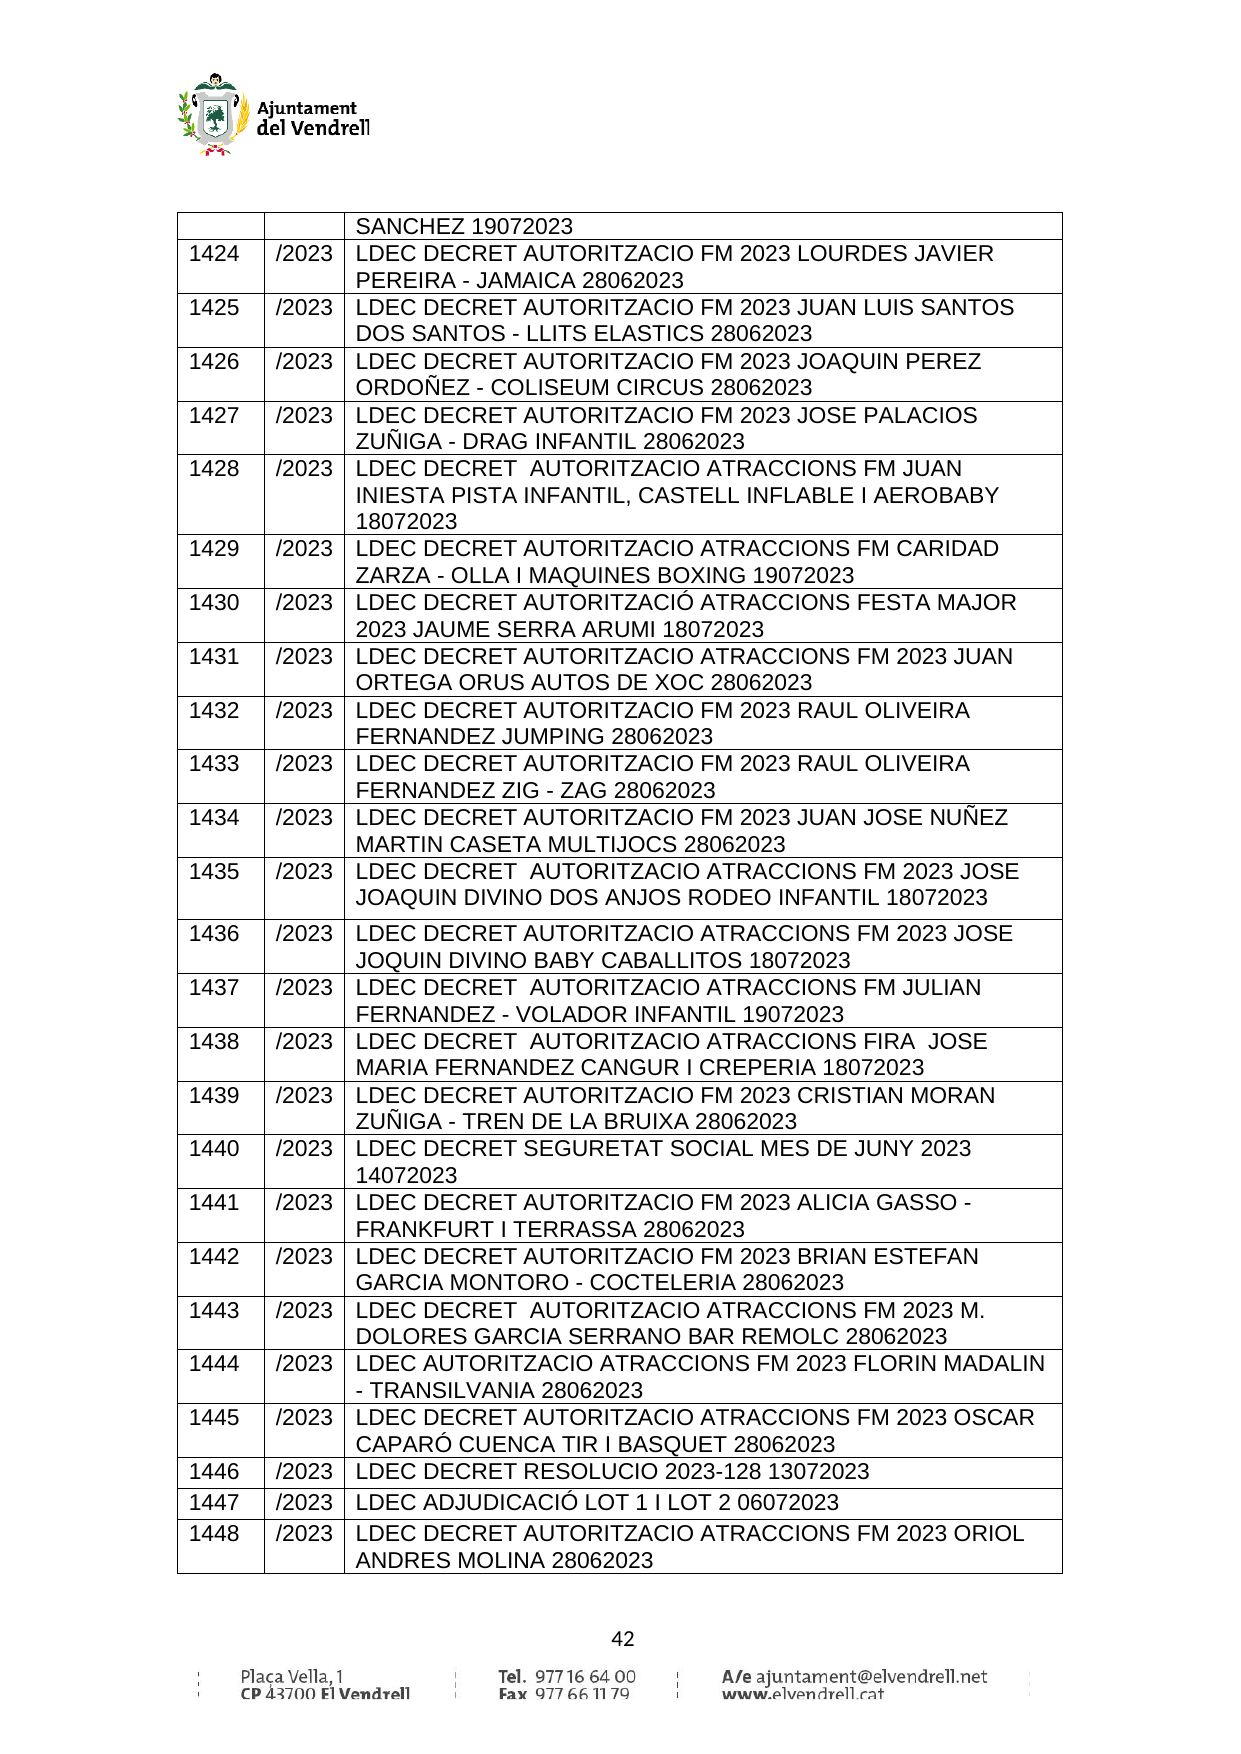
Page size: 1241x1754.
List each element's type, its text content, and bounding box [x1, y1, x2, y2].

table_cell /2023 [265, 240, 344, 293]
table_cell LDEC DECRET AUTORITZACIÓ ATRACCIONS FESTA MAJOR 2023 JAUME SERRA ARUMI 18072023 [345, 589, 1062, 642]
table_cell 1429 [178, 535, 264, 588]
table_cell LDEC DECRET AUTORITZACIO FM 2023 CRISTIAN MORAN ZUÑIGA - TREN DE LA BRUIXA 28062023 [345, 1082, 1062, 1134]
table_cell LDEC DECRET AUTORITZACIO ATRACCIONS FM 2023 M. DOLORES GARCIA SERRANO BAR REMOLC 28062023 [345, 1297, 1062, 1349]
table_cell LDEC DECRET AUTORITZACIO FM 2023 JOAQUIN PEREZ ORDOÑEZ - COLISEUM CIRCUS 28062023 [345, 348, 1062, 401]
table_cell 1447 [178, 1489, 264, 1519]
table_cell 1445 [178, 1404, 264, 1457]
table_cell LDEC DECRET AUTORITZACIO ATRACCIONS FM CARIDAD ZARZA - OLLA I MAQUINES BOXING 19072023 [345, 535, 1062, 588]
table_cell /2023 [265, 643, 344, 696]
table_cell [265, 213, 344, 239]
table_cell 1444 [178, 1350, 264, 1403]
table_cell 1437 [178, 974, 264, 1027]
table_cell 1433 [178, 750, 264, 803]
table_cell 1439 [178, 1082, 264, 1134]
table_cell /2023 [265, 697, 344, 749]
table_cell /2023 [265, 1297, 344, 1349]
table_cell /2023 [265, 804, 344, 857]
table_cell 1435 [178, 858, 264, 919]
table_cell 1427 [178, 402, 264, 454]
table_cell 1430 [178, 589, 264, 642]
table_cell LDEC DECRET RESOLUCIO 2023-128 13072023 [345, 1458, 1062, 1488]
table_cell LDEC DECRET SEGURETAT SOCIAL MES DE JUNY 2023 14072023 [345, 1135, 1062, 1188]
table_cell /2023 [265, 589, 344, 642]
table_cell 1442 [178, 1243, 264, 1296]
table_cell LDEC DECRET AUTORITZACIO ATRACCIONS FM JULIAN FERNANDEZ - VOLADOR INFANTIL 19072023 [345, 974, 1062, 1027]
table_cell /2023 [265, 1135, 344, 1188]
table_cell LDEC DECRET AUTORITZACIO ATRACCIONS FM 2023 ORIOL ANDRES MOLINA 28062023 [345, 1520, 1062, 1573]
table_cell LDEC DECRET AUTORITZACIO ATRACCIONS FM JUAN INIESTA PISTA INFANTIL, CASTELL INFLABLE I AEROBABY 18072023 [345, 455, 1062, 534]
table_cell 1424 [178, 240, 264, 293]
table_cell /2023 [265, 348, 344, 401]
table_cell 1434 [178, 804, 264, 857]
table_cell /2023 [265, 1028, 344, 1081]
table_cell LDEC DECRET AUTORITZACIO ATRACCIONS FM 2023 JUAN ORTEGA ORUS AUTOS DE XOC 28062023 [345, 643, 1062, 696]
table_cell LDEC DECRET AUTORITZACIO FM 2023 ALICIA GASSO - FRANKFURT I TERRASSA 28062023 [345, 1189, 1062, 1242]
table_cell /2023 [265, 920, 344, 973]
table_cell /2023 [265, 455, 344, 534]
table_cell 1432 [178, 697, 264, 749]
table_cell LDEC DECRET AUTORITZACIO ATRACCIONS FM 2023 JOSE JOQUIN DIVINO BABY CABALLITOS 18072023 [345, 920, 1062, 973]
table_cell LDEC DECRET AUTORITZACIO FM 2023 JUAN LUIS SANTOS DOS SANTOS - LLITS ELASTICS 28062023 [345, 294, 1062, 347]
table_cell 1431 [178, 643, 264, 696]
table_cell 1428 [178, 455, 264, 534]
table_cell /2023 [265, 1489, 344, 1519]
table_cell [178, 213, 264, 239]
table_cell /2023 [265, 1189, 344, 1242]
table_cell LDEC DECRET AUTORITZACIO FM 2023 JOSE PALACIOS ZUÑIGA - DRAG INFANTIL 28062023 [345, 402, 1062, 454]
table_cell SANCHEZ 19072023 [345, 213, 1062, 239]
table_cell /2023 [265, 294, 344, 347]
table_cell /2023 [265, 974, 344, 1027]
table_cell LDEC DECRET AUTORITZACIO ATRACCIONS FM 2023 JOSE JOAQUIN DIVINO DOS ANJOS RODEO INFANTIL 18072023 [345, 858, 1062, 919]
table_cell /2023 [265, 402, 344, 454]
table_cell 1426 [178, 348, 264, 401]
table_cell /2023 [265, 1350, 344, 1403]
table_cell 1448 [178, 1520, 264, 1573]
table_cell 1443 [178, 1297, 264, 1349]
table_cell 1446 [178, 1458, 264, 1488]
table_cell LDEC DECRET AUTORITZACIO FM 2023 LOURDES JAVIER PEREIRA - JAMAICA 28062023 [345, 240, 1062, 293]
table_cell /2023 [265, 535, 344, 588]
table_cell LDEC DECRET AUTORITZACIO ATRACCIONS FIRA JOSE MARIA FERNANDEZ CANGUR I CREPERIA 18072023 [345, 1028, 1062, 1081]
table_cell 1438 [178, 1028, 264, 1081]
table_cell 1441 [178, 1189, 264, 1242]
table_cell /2023 [265, 750, 344, 803]
table_cell /2023 [265, 1404, 344, 1457]
table_cell /2023 [265, 1458, 344, 1488]
table_cell 1436 [178, 920, 264, 973]
table_cell LDEC DECRET AUTORITZACIO FM 2023 BRIAN ESTEFAN GARCIA MONTORO - COCTELERIA 28062023 [345, 1243, 1062, 1296]
table_cell /2023 [265, 858, 344, 919]
table_cell /2023 [265, 1243, 344, 1296]
table_cell LDEC DECRET AUTORITZACIO FM 2023 RAUL OLIVEIRA FERNANDEZ JUMPING 28062023 [345, 697, 1062, 749]
table_cell LDEC DECRET AUTORITZACIO FM 2023 JUAN JOSE NUÑEZ MARTIN CASETA MULTIJOCS 28062023 [345, 804, 1062, 857]
table_cell /2023 [265, 1520, 344, 1573]
table_cell LDEC AUTORITZACIO ATRACCIONS FM 2023 FLORIN MADALIN - TRANSILVANIA 28062023 [345, 1350, 1062, 1403]
table_cell LDEC ADJUDICACIÓ LOT 1 I LOT 2 06072023 [345, 1489, 1062, 1519]
table_cell LDEC DECRET AUTORITZACIO FM 2023 RAUL OLIVEIRA FERNANDEZ ZIG - ZAG 28062023 [345, 750, 1062, 803]
table_cell 1440 [178, 1135, 264, 1188]
table_cell /2023 [265, 1082, 344, 1134]
table_cell LDEC DECRET AUTORITZACIO ATRACCIONS FM 2023 OSCAR CAPARÓ CUENCA TIR I BASQUET 28062023 [345, 1404, 1062, 1457]
table_cell 1425 [178, 294, 264, 347]
